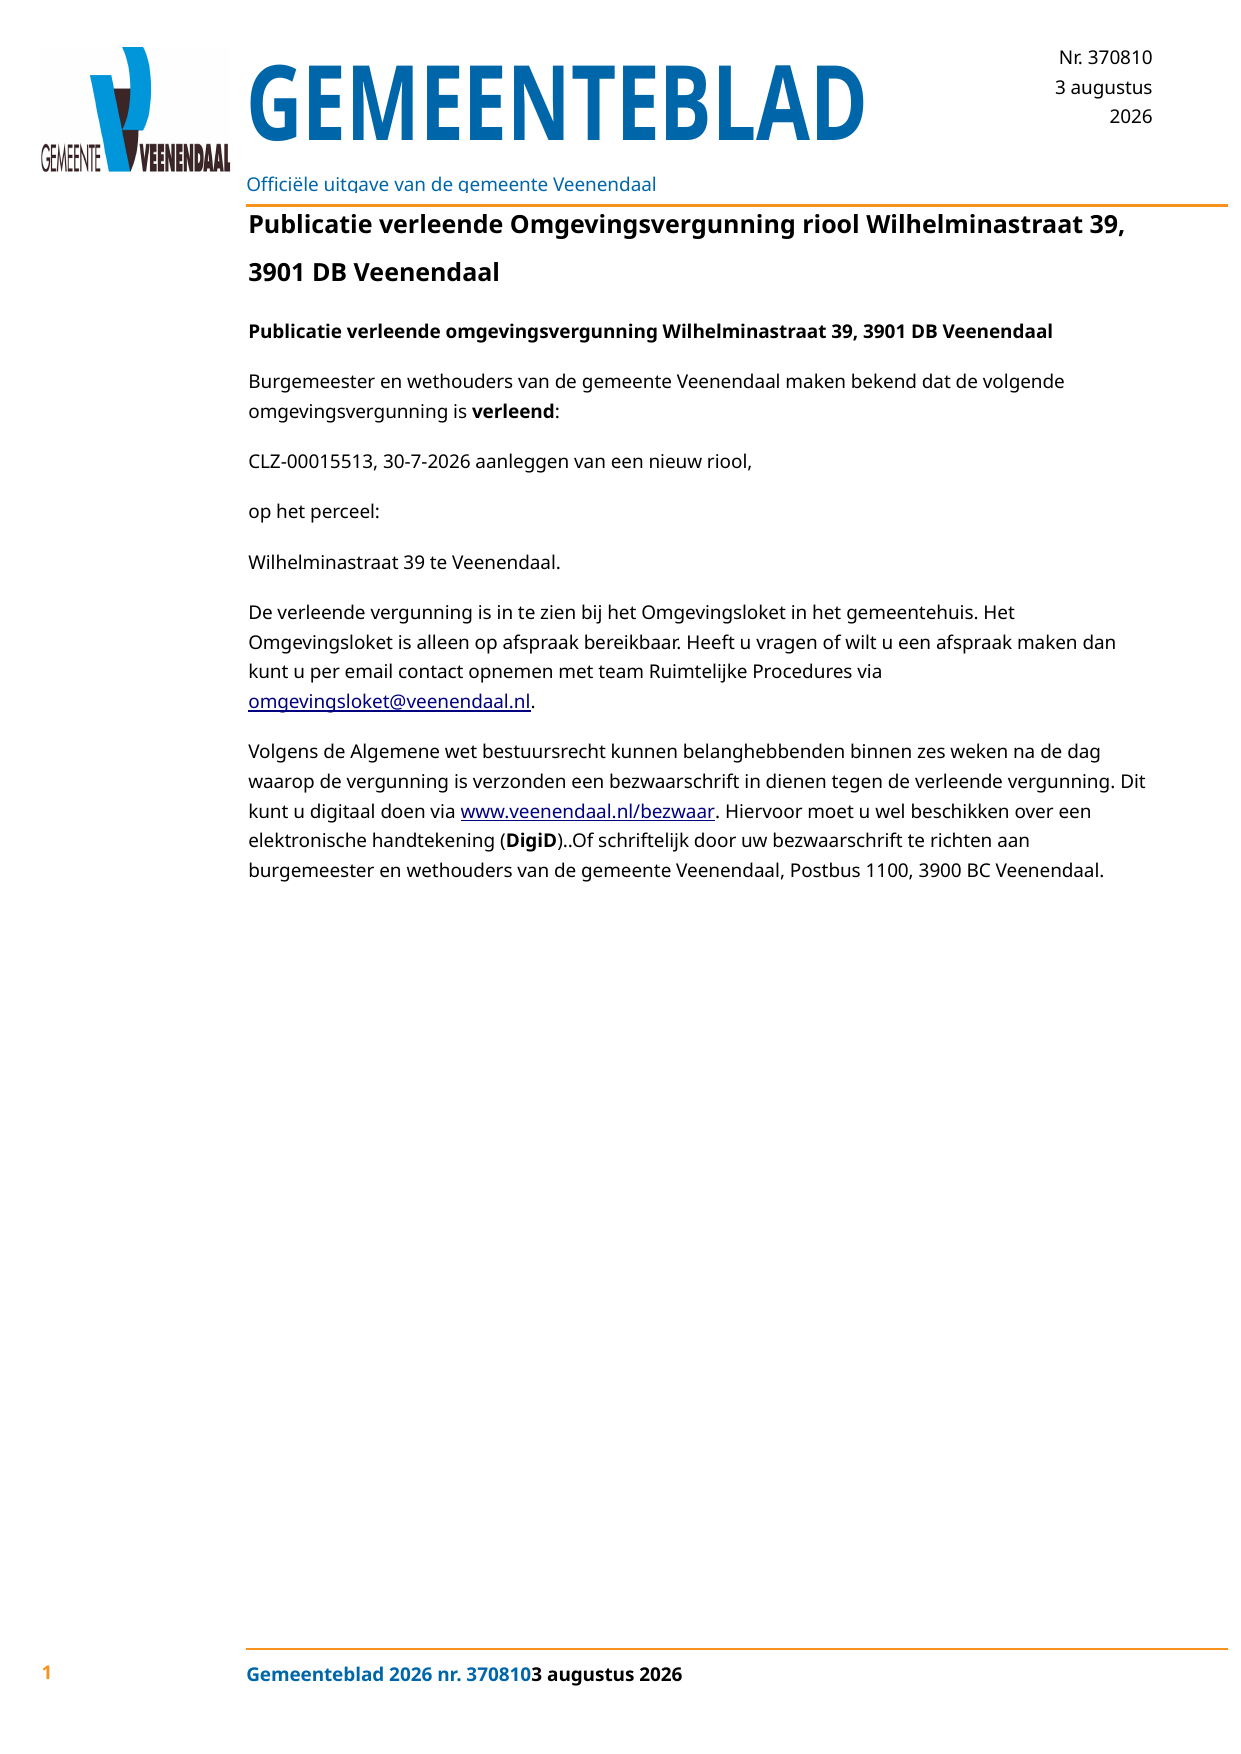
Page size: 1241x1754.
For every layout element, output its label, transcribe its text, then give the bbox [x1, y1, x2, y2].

text Publicatie verleende Omgevingsvergunning riool Wilhelminastraat 39, 3901 DB Veenendaal [248, 207, 1152, 288]
text Publicatie verleende omgevingsvergunning Wilhelminastraat 39, 3901 DB Veenendaal [248, 318, 1152, 344]
text De verleende vergunning is in te zien bij het Omgevingsloket in het gemeentehuis. Het Omgevingsloket is alleen op afspraak bereikbaar. Heeft u vragen of wilt u een afspraak maken dan kunt u per email contact opnemen met team Ruimtelijke Procedures via omgevingsloket@veenendaal.nl. [248, 599, 1152, 714]
text Burgemeester en wethouders van de gemeente Veenendaal maken bekend dat de volgende omgevingsvergunning is verleend: [248, 368, 1152, 424]
picture [41, 47, 130, 172]
picture [123, 47, 231, 172]
text Volgens de Algemene wet bestuursrecht kunnen belanghebbenden binnen zes weken na de dag waarop de vergunning is verzonden een bezwaarschrift in dienen tegen de verleende vergunning. Dit kunt u digitaal doen via www.veenendaal.nl/bezwaar. Hiervoor moet u wel beschikken over een elektronische handtekening (DigiD)..Of schriftelijk door uw bezwaarschrift te richten aan burgemeester en wethouders van de gemeente Veenendaal, Postbus 1100, 3900 BC Veenendaal. [248, 739, 1152, 883]
text op het perceel: [248, 499, 1152, 524]
text Wilhelminastraat 39 te Veenendaal. [248, 549, 1152, 575]
text CLZ-00015513, 30-7-2026 aanleggen van een nieuw riool, [248, 448, 1152, 474]
